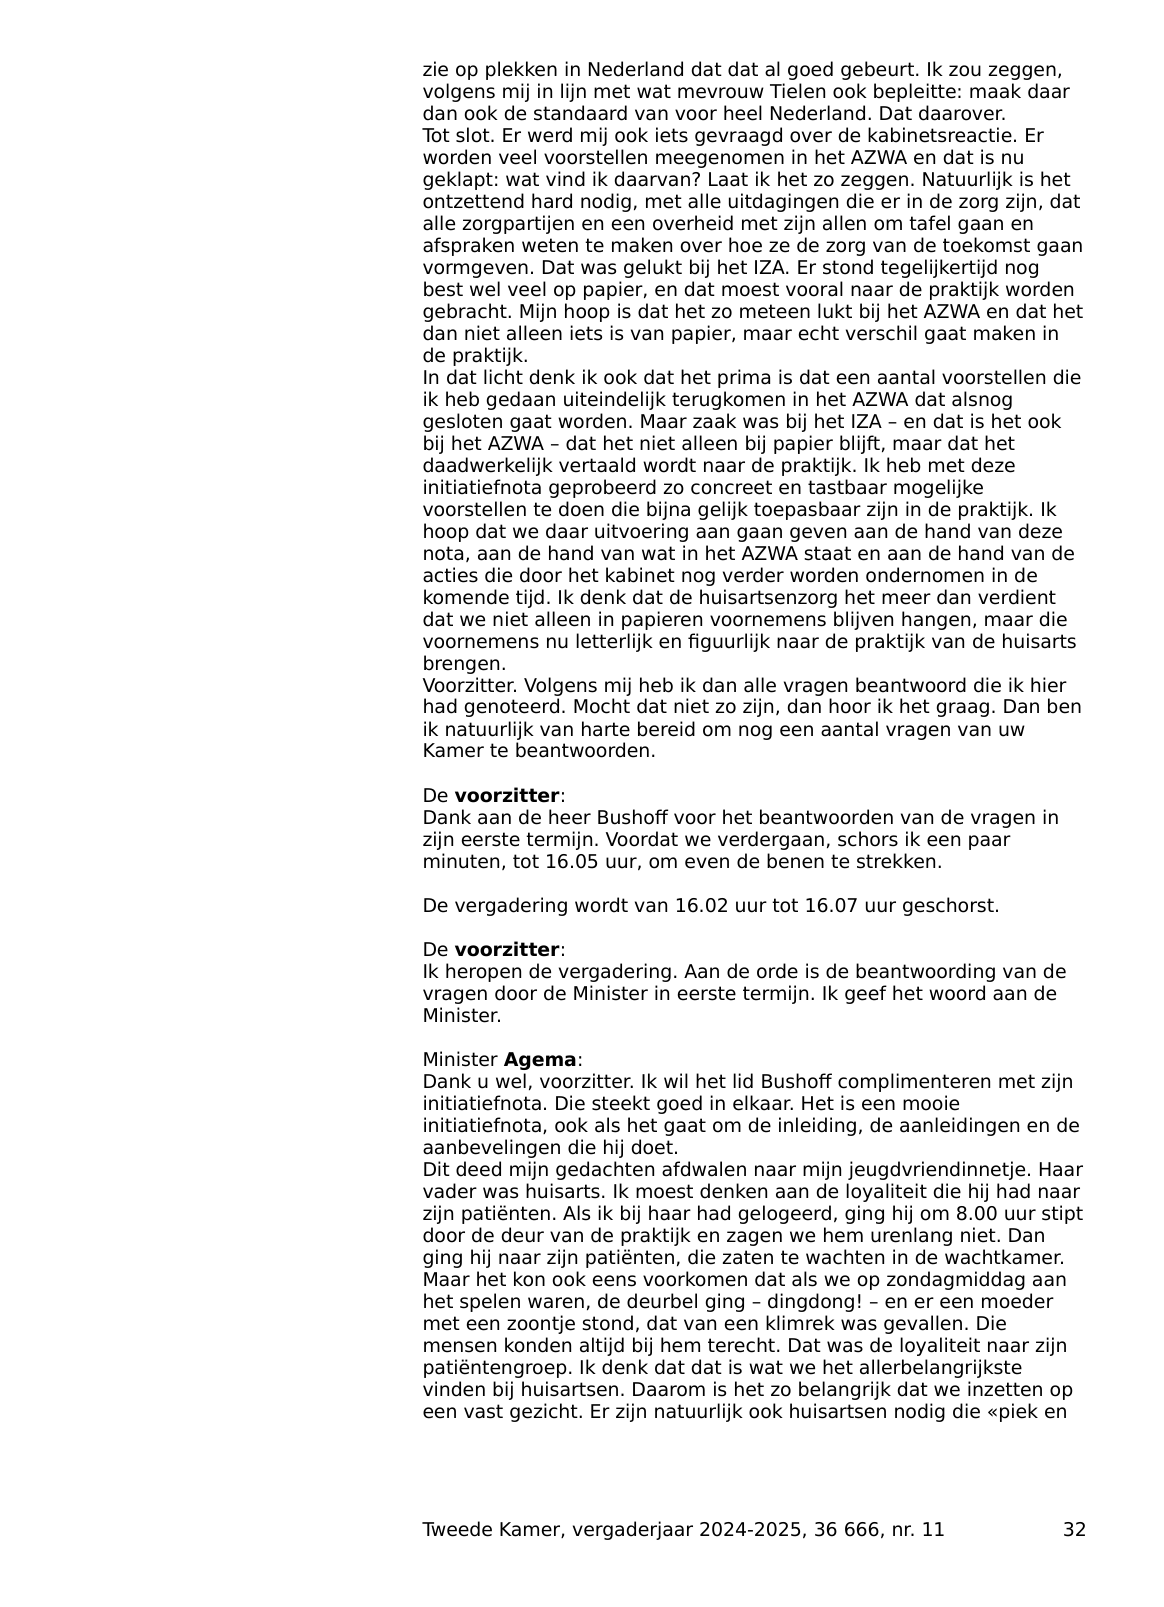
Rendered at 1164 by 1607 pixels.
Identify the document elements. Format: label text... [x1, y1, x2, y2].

text De vergadering wordt van 16.02 uur tot 16.07 uur geschorst. [422, 895, 1087, 917]
text Dit deed mijn gedachten afdwalen naar mijn jeugdvriendinnetje. Haar vader was huisarts. Ik moest denken aan de loyaliteit die hij had naar zijn patiënten. Als ik bij haar had gelogeerd, ging hij om 8.00 uur stipt door de deur van de praktijk en zagen we hem urenlang niet. Dan ging hij naar zijn patiënten, die zaten te wachten in de wachtkamer. Maar het kon ook eens voorkomen dat als we op zondagmiddag aan het spelen waren, de deurbel ging – dingdong! – en er een moeder met een zoontje stond, dat van een klimrek was gevallen. Die mensen konden altijd bij hem terecht. Dat was de loyaliteit naar zijn patiëntengroep. Ik denk dat dat is wat we het allerbelangrijkste vinden bij huisartsen. Daarom is het zo belangrijk dat we inzetten op een vast gezicht. Er zijn natuurlijk ook huisartsen nodig die «piek en [422, 1159, 1087, 1423]
text Voorzitter. Volgens mij heb ik dan alle vragen beantwoord die ik hier had genoteerd. Mocht dat niet zo zijn, dan hoor ik het graag. Dan ben ik natuurlijk van harte bereid om nog een aantal vragen van uw Kamer te beantwoorden. [422, 674, 1087, 762]
text zie op plekken in Nederland dat dat al goed gebeurt. Ik zou zeggen, volgens mij in lijn met wat mevrouw Tielen ook bepleitte: maak daar dan ook de standaard van voor heel Nederland. Dat daarover. [422, 59, 1087, 125]
text Minister Agema: [422, 1049, 1087, 1071]
text In dat licht denk ik ook dat het prima is dat een aantal voorstellen die ik heb gedaan uiteindelijk terugkomen in het AZWA dat alsnog gesloten gaat worden. Maar zaak was bij het IZA – en dat is het ook bij het AZWA – dat het niet alleen bij papier blijft, maar dat het daadwerkelijk vertaald wordt naar de praktijk. Ik heb met deze initiatiefnota geprobeerd zo concreet en tastbaar mogelijke voorstellen te doen die bijna gelijk toepasbaar zijn in de praktijk. Ik hoop dat we daar uitvoering aan gaan geven aan de hand van deze nota, aan de hand van wat in het AZWA staat en aan de hand van de acties die door het kabinet nog verder worden ondernomen in de komende tijd. Ik denk dat de huisartsenzorg het meer dan verdient dat we niet alleen in papieren voornemens blijven hangen, maar die voornemens nu letterlijk en figuurlijk naar de praktijk van de huisarts brengen. [422, 367, 1087, 674]
text Dank u wel, voorzitter. Ik wil het lid Bushoff complimenteren met zijn initiatiefnota. Die steekt goed in elkaar. Het is een mooie initiatiefnota, ook als het gaat om de inleiding, de aanleidingen en de aanbevelingen die hij doet. [422, 1071, 1087, 1159]
text De voorzitter: [422, 784, 1087, 807]
text De voorzitter: [422, 939, 1087, 961]
text Dank aan de heer Bushoff voor het beantwoorden van de vragen in zijn eerste termijn. Voordat we verdergaan, schors ik een paar minuten, tot 16.05 uur, om even de benen te strekken. [422, 807, 1087, 872]
text Ik heropen de vergadering. Aan de orde is de beantwoording van de vragen door de Minister in eerste termijn. Ik geef het woord aan de Minister. [422, 961, 1087, 1027]
text Tot slot. Er werd mij ook iets gevraagd over de kabinetsreactie. Er worden veel voorstellen meegenomen in het AZWA en dat is nu geklapt: wat vind ik daarvan? Laat ik het zo zeggen. Natuurlijk is het ontzettend hard nodig, met alle uitdagingen die er in de zorg zijn, dat alle zorgpartijen en een overheid met zijn allen om tafel gaan en afspraken weten te maken over hoe ze de zorg van de toekomst gaan vormgeven. Dat was gelukt bij het IZA. Er stond tegelijkertijd nog best wel veel op papier, en dat moest vooral naar de praktijk worden gebracht. Mijn hoop is dat het zo meteen lukt bij het AZWA en dat het dan niet alleen iets is van papier, maar echt verschil gaat maken in de praktijk. [422, 125, 1087, 367]
